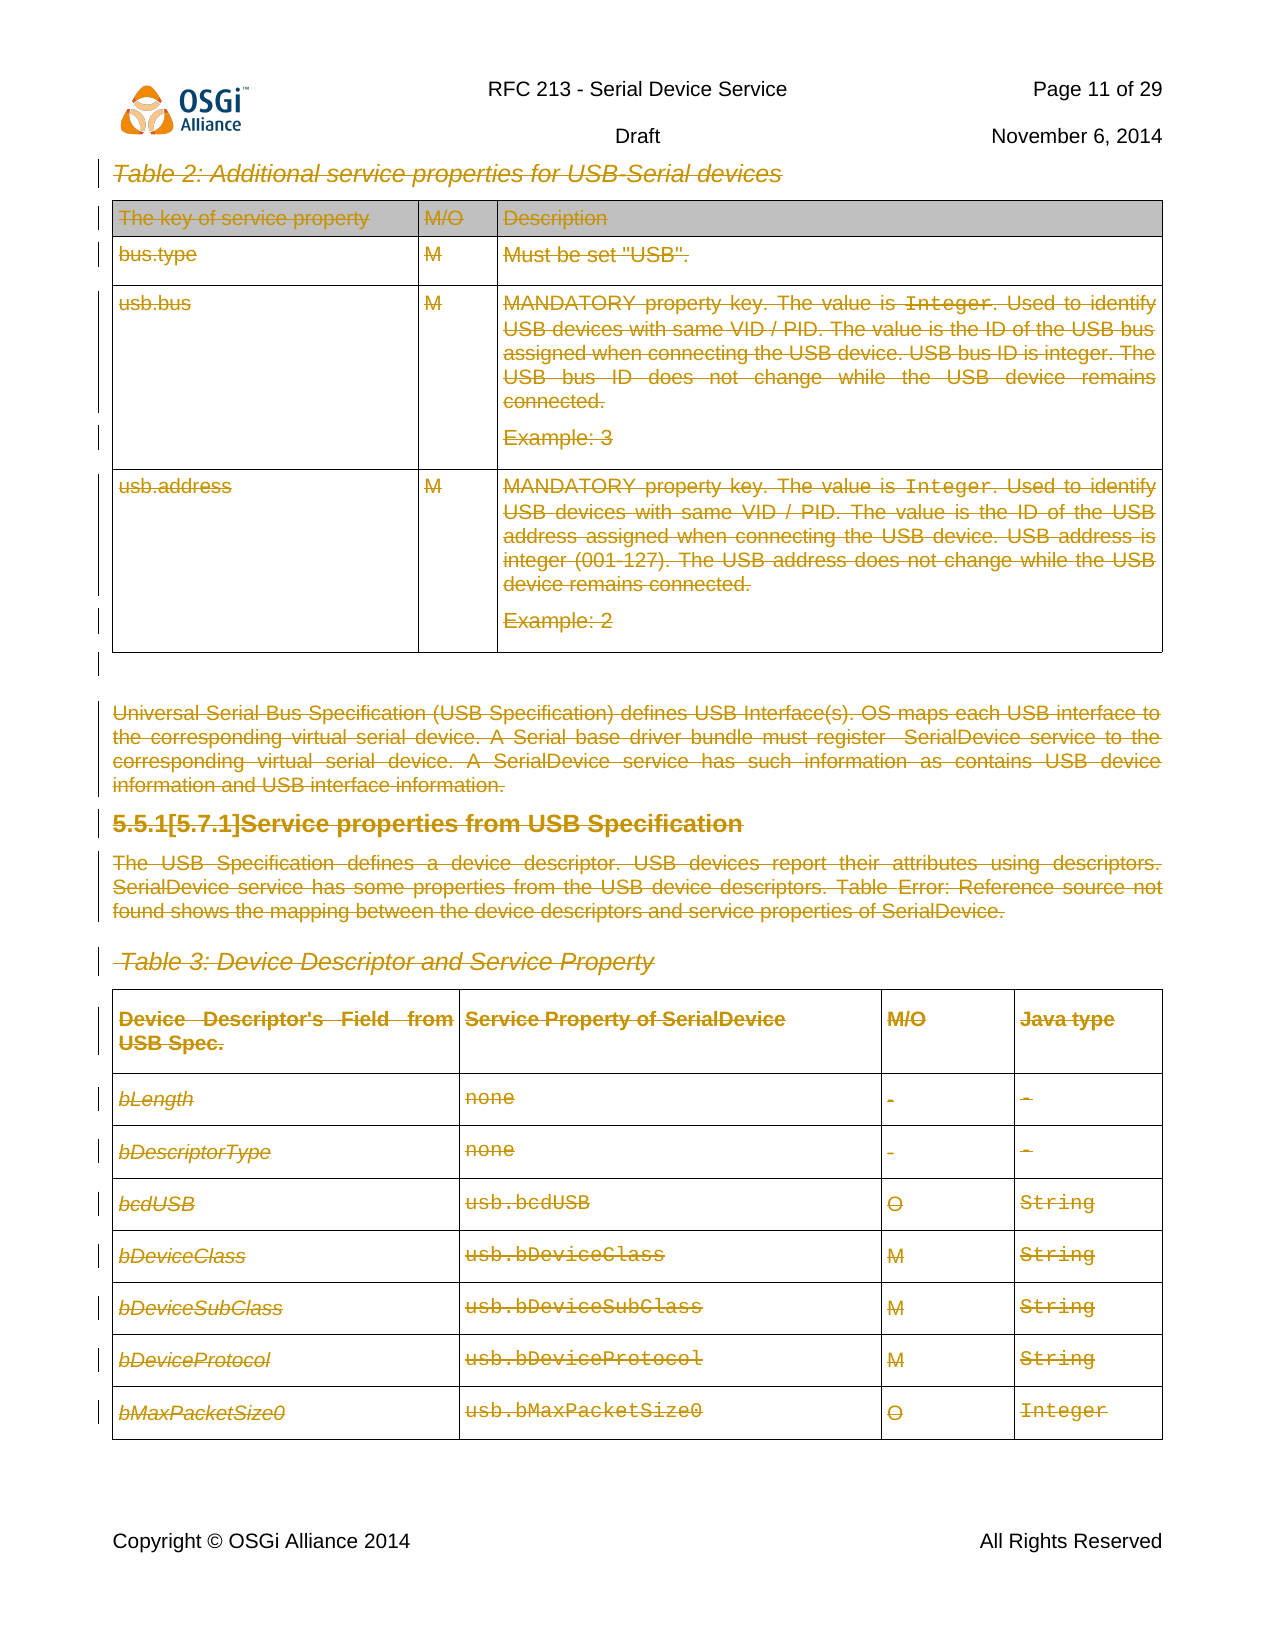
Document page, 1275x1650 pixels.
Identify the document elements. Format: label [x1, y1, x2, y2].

picture [113, 78, 257, 142]
